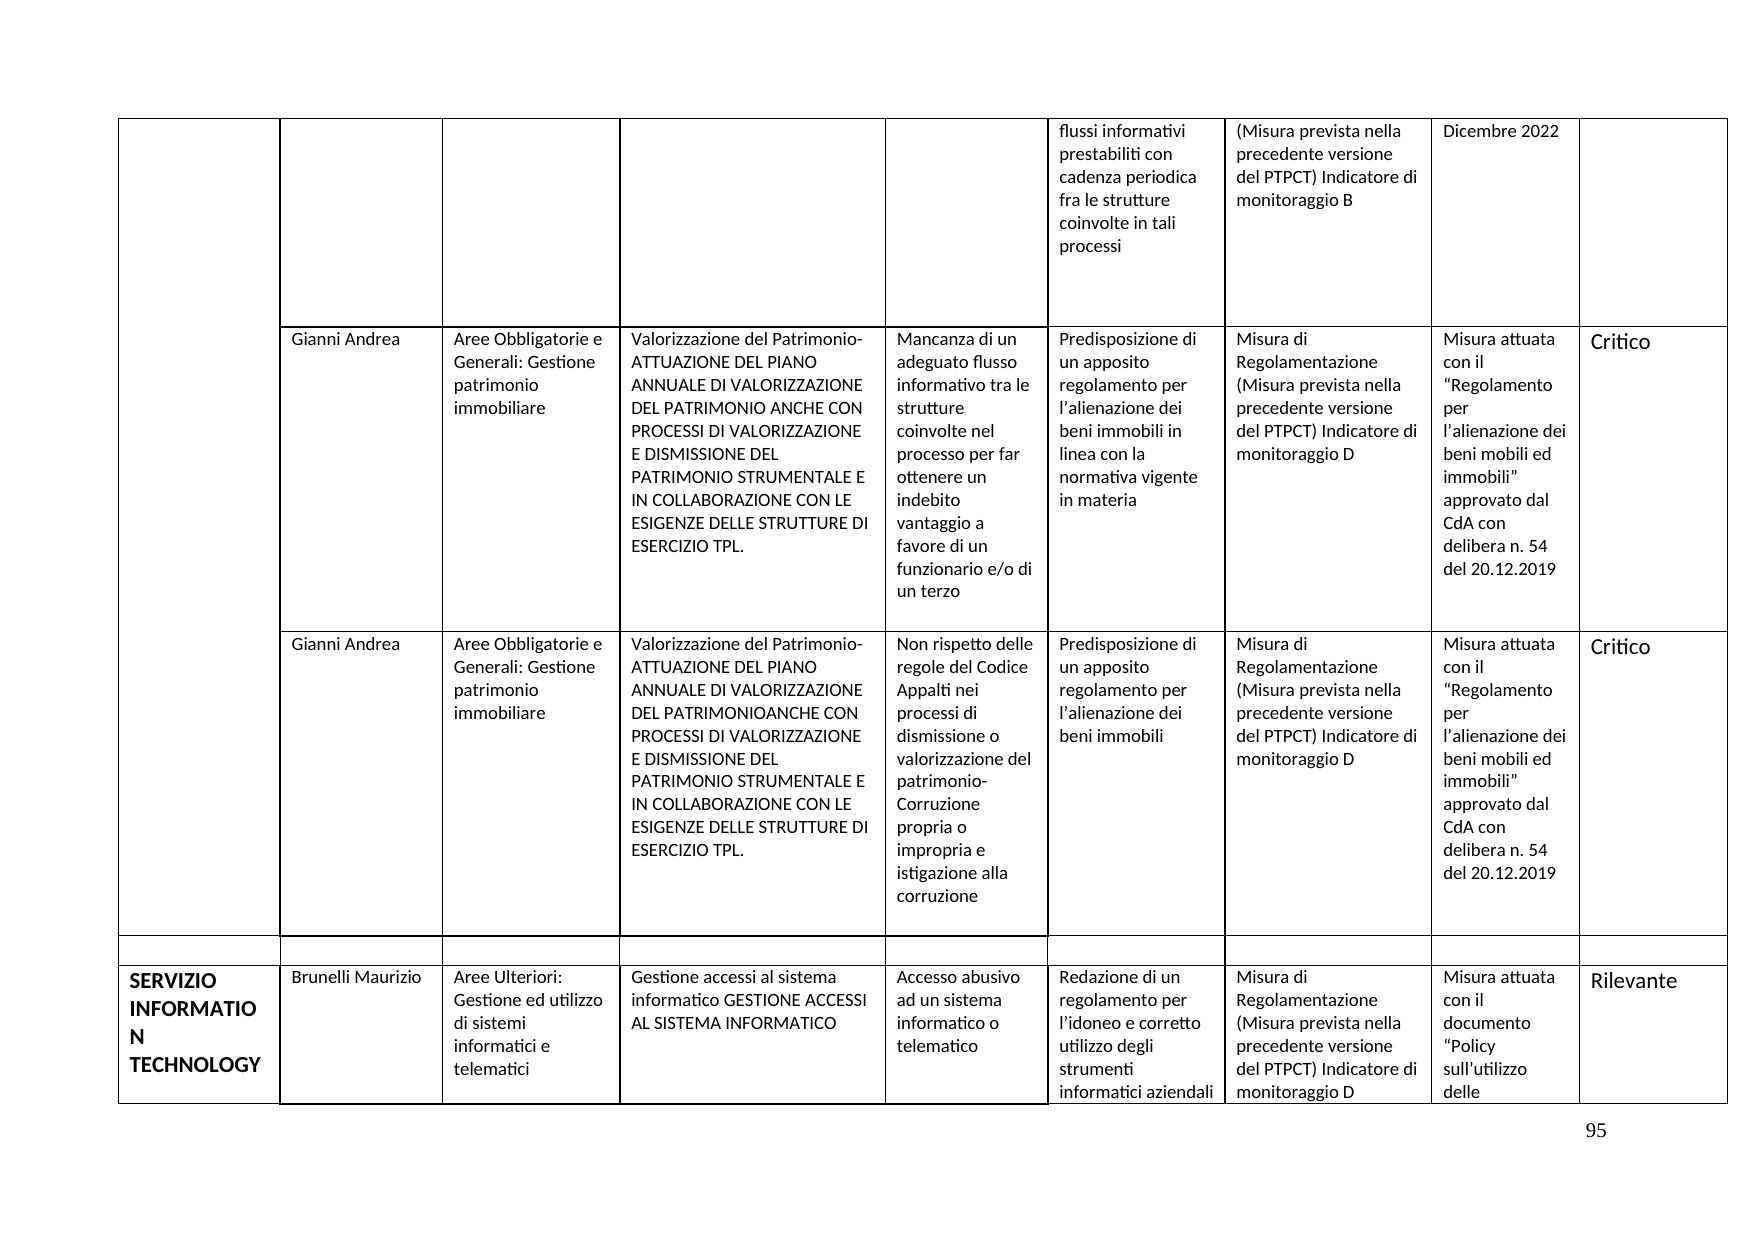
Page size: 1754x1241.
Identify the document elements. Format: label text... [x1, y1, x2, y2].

table_cell Misura attuata con il “Regolamento per l’alienazione dei beni mobili ed immobili” approvato dal CdA con delibera n. 54 del 20.12.2019 [1432, 327, 1579, 631]
table_cell Accesso abusivo ad un sistema informatico o telematico [886, 966, 1047, 1103]
table_cell SERVIZIO INFORMATION TECHNOLOGY [119, 966, 279, 1103]
table_cell Non rispetto delle regole del Codice Appalti nei processi di dismissione o valorizzazione del patrimonio- Corruzione propria o impropria e istigazione alla corruzione [886, 632, 1047, 935]
table_cell Gianni Andrea [281, 632, 442, 935]
table_cell [886, 119, 1047, 326]
table_cell Misura attuata con il documento “Policy sull’utilizzo delle [1432, 966, 1579, 1103]
table_cell Predisposizione di un apposito regolamento per l’alienazione dei beni immobili [1049, 632, 1224, 935]
table_cell Redazione di un regolamento per l’idoneo e corretto utilizzo degli strumenti informatici aziendali [1049, 966, 1224, 1103]
table_cell [1432, 936, 1579, 965]
table_cell [443, 119, 619, 326]
table_cell Gianni Andrea [281, 328, 442, 631]
table_cell [119, 119, 279, 935]
table_cell Misura attuata con il “Regolamento per l’alienazione dei beni mobili ed immobili” approvato dal CdA con delibera n. 54 del 20.12.2019 [1432, 632, 1579, 935]
table_cell flussi informativi prestabiliti con cadenza periodica fra le strutture coinvolte in tali processi [1049, 119, 1224, 326]
table_cell [620, 937, 885, 965]
table_cell [281, 937, 442, 965]
table_cell Misura di Regolamentazione (Misura prevista nella precedente versione del PTPCT) Indicatore di monitoraggio D [1226, 632, 1431, 935]
table_cell [443, 937, 619, 965]
table_cell Dicembre 2022 [1432, 119, 1579, 326]
table_cell [621, 119, 885, 326]
table_cell Critico [1580, 327, 1727, 631]
table_cell Predisposizione di un apposito regolamento per l’alienazione dei beni immobili in linea con la normativa vigente in materia [1049, 327, 1224, 631]
table_cell [119, 936, 280, 965]
table_cell Mancanza di un adeguato flusso informativo tra le strutture coinvolte nel processo per far ottenere un indebito vantaggio a favore di un funzionario e/o di un terzo [886, 328, 1047, 631]
table_cell Valorizzazione del Patrimonio- ATTUAZIONE DEL PIANO ANNUALE DI VALORIZZAZIONE DEL PATRIMONIOANCHE CON PROCESSI DI VALORIZZAZIONE E DISMISSIONE DEL PATRIMONIO STRUMENTALE E IN COLLABORAZIONE CON LE ESIGENZE DELLE STRUTTURE DI ESERCIZIO TPL. [621, 632, 885, 935]
table_cell Gestione accessi al sistema informatico GESTIONE ACCESSI AL SISTEMA INFORMATICO [621, 966, 885, 1103]
table_cell [1048, 936, 1224, 965]
table_cell [1580, 119, 1727, 326]
table_cell Aree Obbligatorie e Generali: Gestione patrimonio immobiliare [443, 632, 619, 935]
table_cell Brunelli Maurizio [281, 966, 442, 1103]
table_cell Critico [1580, 632, 1727, 935]
table_cell Aree Ulteriori: Gestione ed utilizzo di sistemi informatici e telematici [443, 966, 619, 1103]
table_cell Misura di Regolamentazione (Misura prevista nella precedente versione del PTPCT) Indicatore di monitoraggio D [1226, 966, 1431, 1103]
table_cell Rilevante [1580, 966, 1727, 1103]
table_cell [886, 937, 1047, 965]
table_cell Aree Obbligatorie e Generali: Gestione patrimonio immobiliare [443, 328, 619, 631]
table_cell (Misura prevista nella precedente versione del PTPCT) Indicatore di monitoraggio B [1226, 119, 1431, 326]
table_cell Misura di Regolamentazione (Misura prevista nella precedente versione del PTPCT) Indicatore di monitoraggio D [1226, 327, 1431, 631]
table_cell [1226, 936, 1431, 965]
table_cell [1580, 936, 1727, 965]
table_cell Valorizzazione del Patrimonio- ATTUAZIONE DEL PIANO ANNUALE DI VALORIZZAZIONE DEL PATRIMONIO ANCHE CON PROCESSI DI VALORIZZAZIONE E DISMISSIONE DEL PATRIMONIO STRUMENTALE E IN COLLABORAZIONE CON LE ESIGENZE DELLE STRUTTURE DI ESERCIZIO TPL. [621, 328, 885, 631]
table_cell [281, 119, 442, 326]
